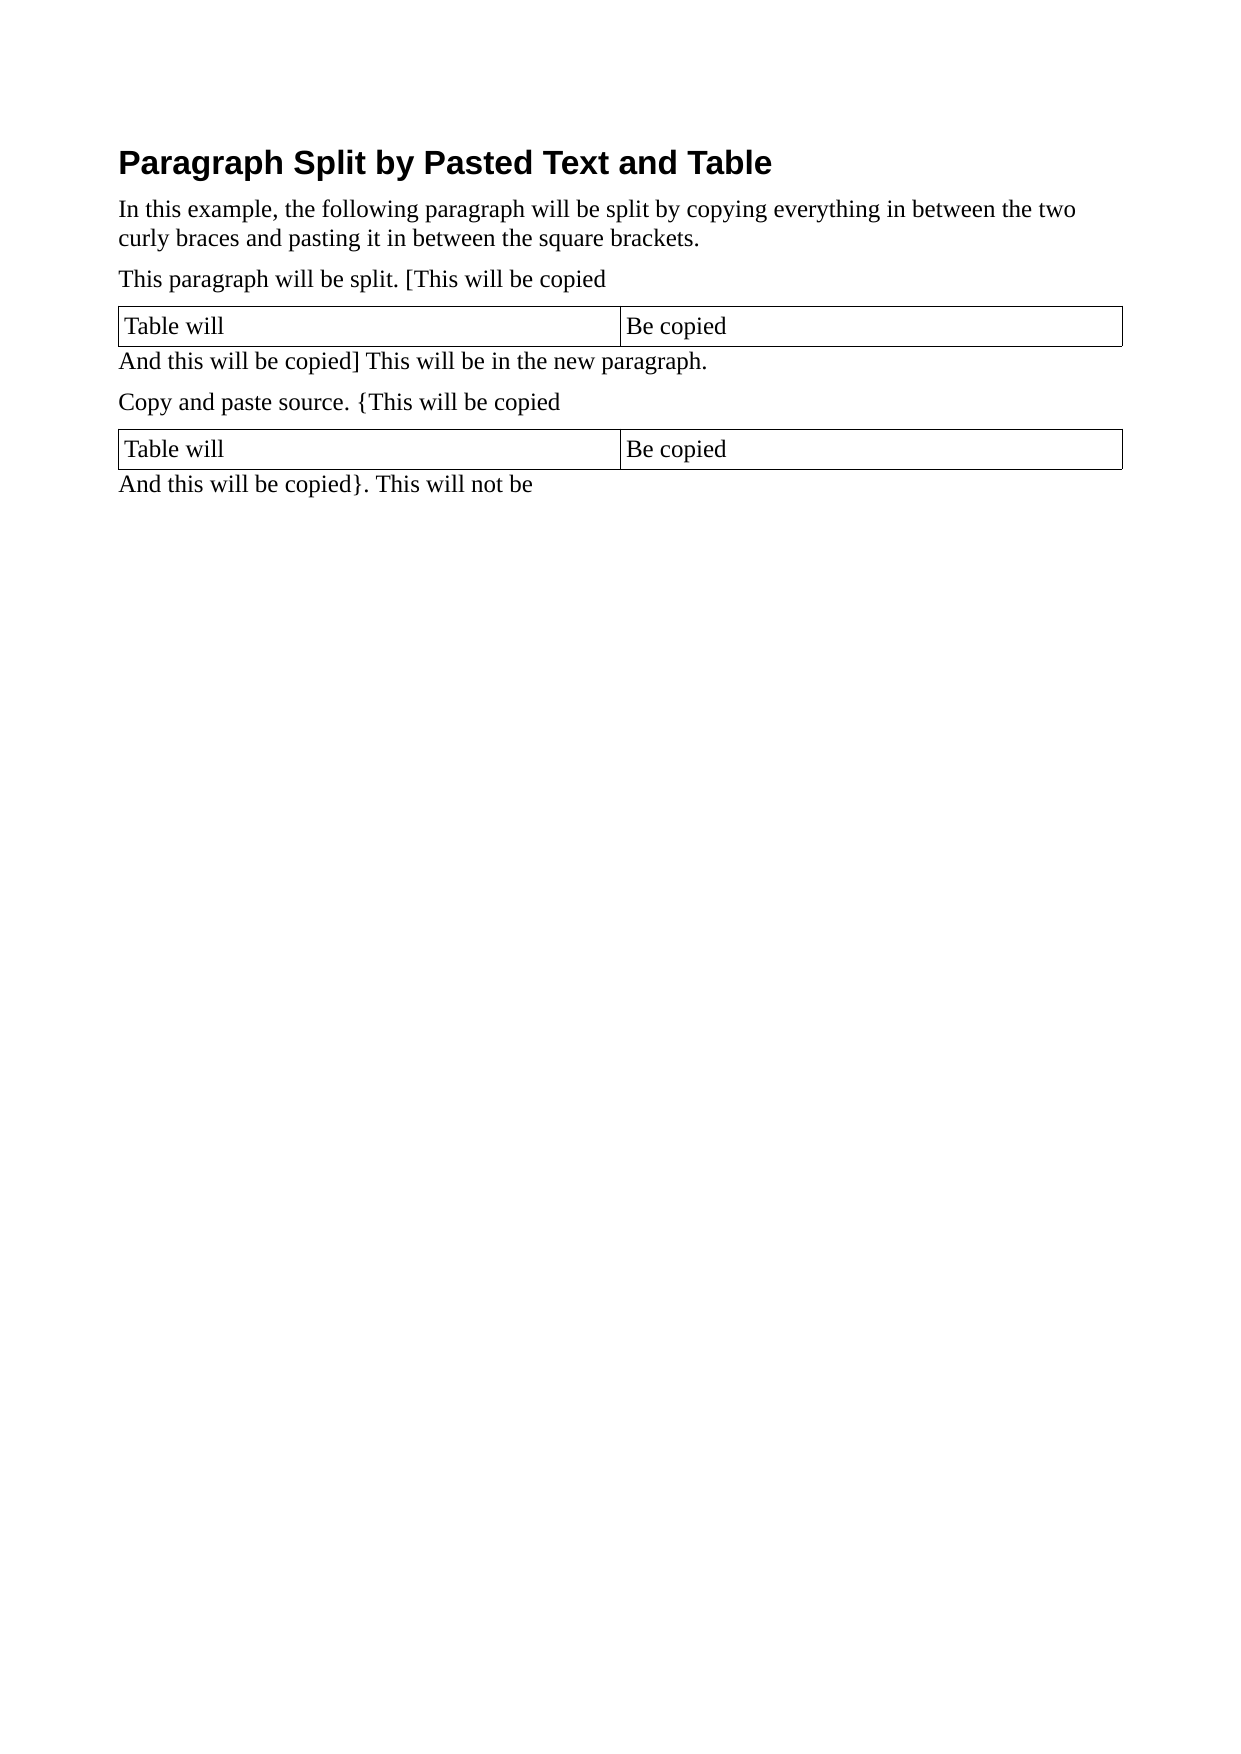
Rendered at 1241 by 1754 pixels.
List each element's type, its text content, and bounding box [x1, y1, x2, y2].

table_header Table will [119, 307, 620, 346]
subtitle Paragraph Split by Pasted Text and Table [118, 143, 1122, 182]
text And this will be copied}. This will not be [118, 470, 1122, 498]
table_header Be copied [621, 430, 1122, 469]
text This paragraph will be split. [This will be copied [118, 264, 1122, 293]
text In this example, the following paragraph will be split by copying everything in between the two curly braces and pasting it in between the square brackets. [118, 194, 1122, 252]
text Copy and paste source. {This will be copied [118, 387, 1122, 416]
text And this will be copied] This will be in the new paragraph. [118, 347, 1122, 375]
table_header Table will [119, 430, 620, 469]
table_header Be copied [621, 307, 1122, 346]
